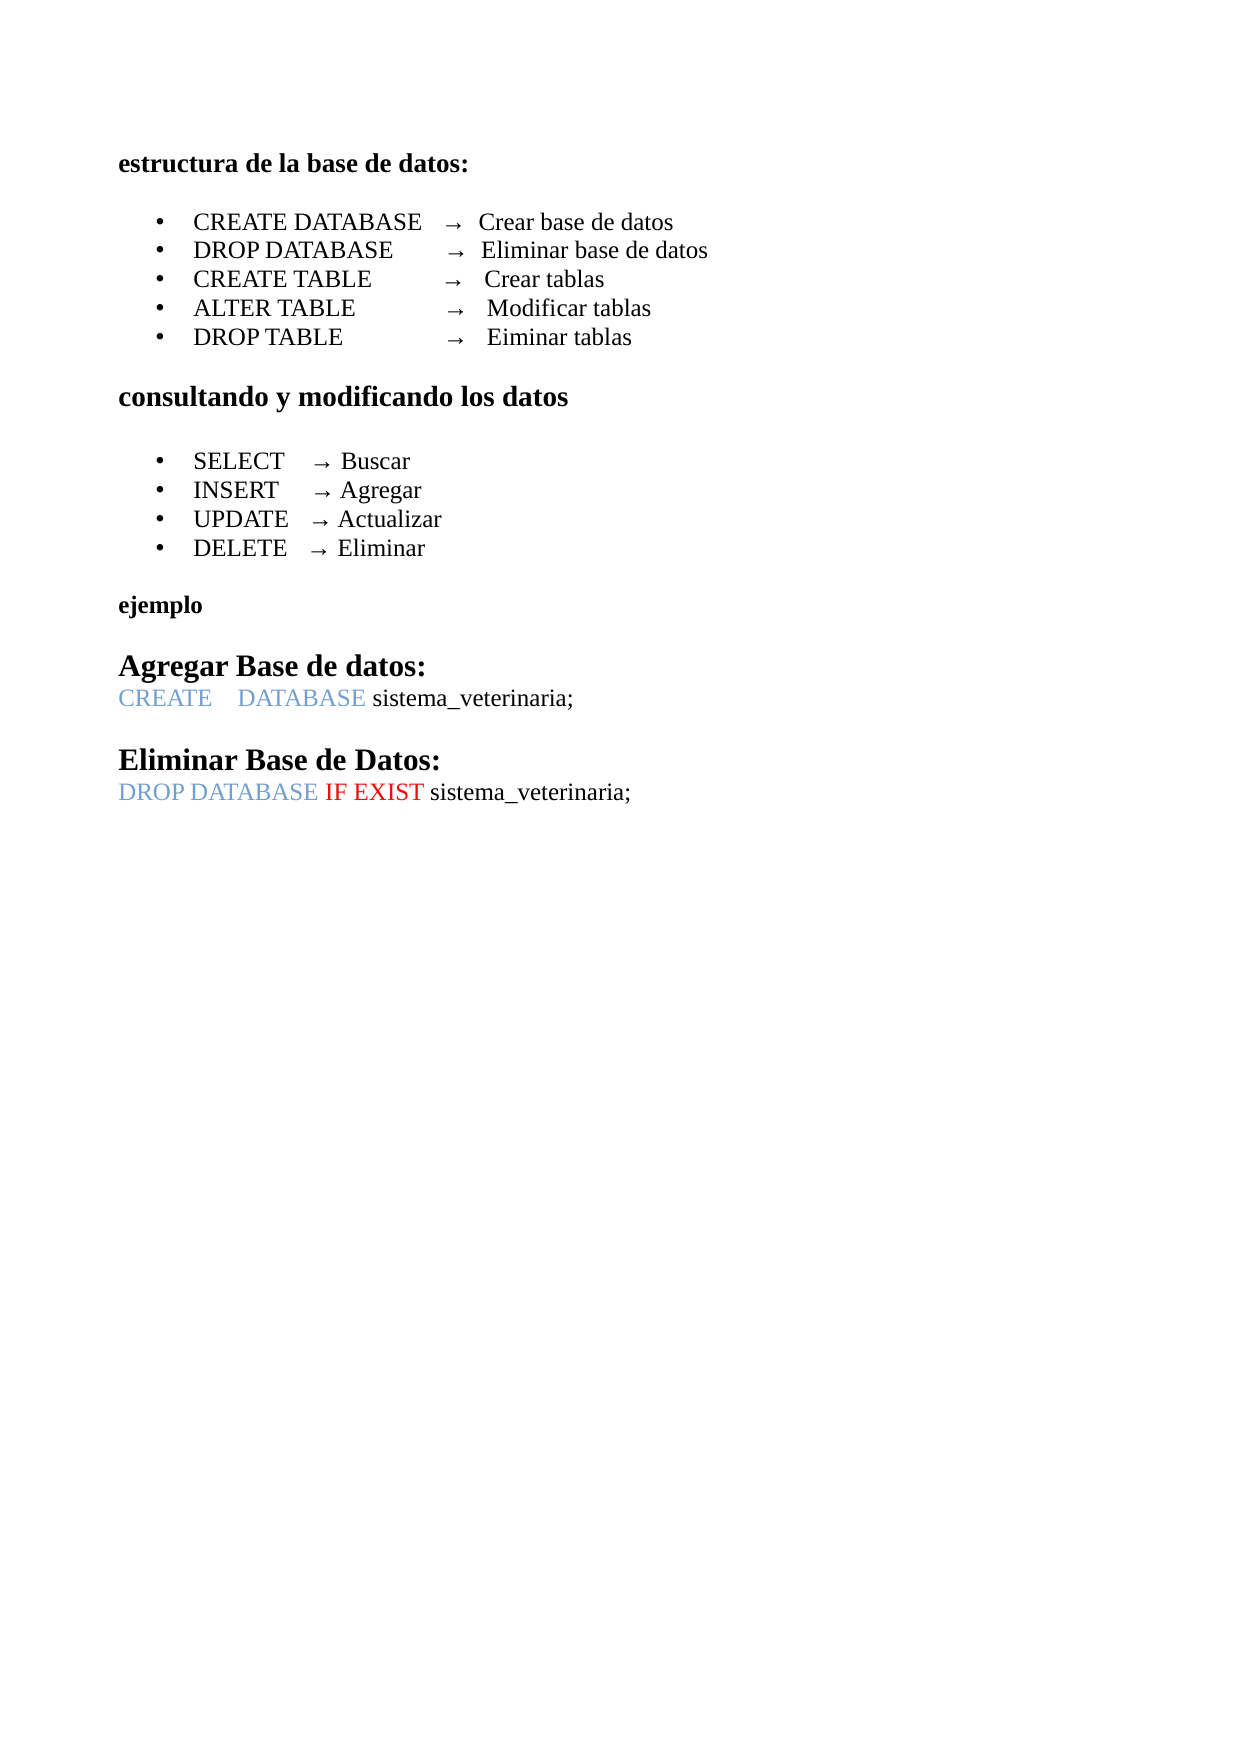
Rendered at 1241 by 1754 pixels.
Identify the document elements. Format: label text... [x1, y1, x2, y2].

text DROP DATABASE IF EXIST sistema_veterinaria; [118, 777, 1122, 806]
list CREATE TABLE → Crear tablas [156, 264, 1122, 293]
list DELETE → Eliminar [156, 533, 1122, 561]
text CREATE DATABASE sistema_veterinaria; [118, 683, 1122, 712]
list ALTER TABLE → Modificar tablas [156, 293, 1122, 322]
list UPDATE → Actualizar [156, 504, 1122, 533]
list INSERT → Agregar [156, 475, 1122, 504]
list DROP DATABASE → Eliminar base de datos [156, 236, 1122, 264]
text ejemplo [118, 590, 1122, 619]
text Eliminar Base de Datos: [118, 741, 1122, 777]
list DROP TABLE → Eiminar tablas [156, 322, 1122, 351]
text consultando y modificando los datos [118, 379, 1122, 413]
text Agregar Base de datos: [118, 648, 1122, 683]
list SELECT → Buscar [156, 446, 1122, 475]
list CREATE DATABASE → Crear base de datos [156, 207, 1122, 236]
text estructura de la base de datos: [118, 147, 1122, 178]
